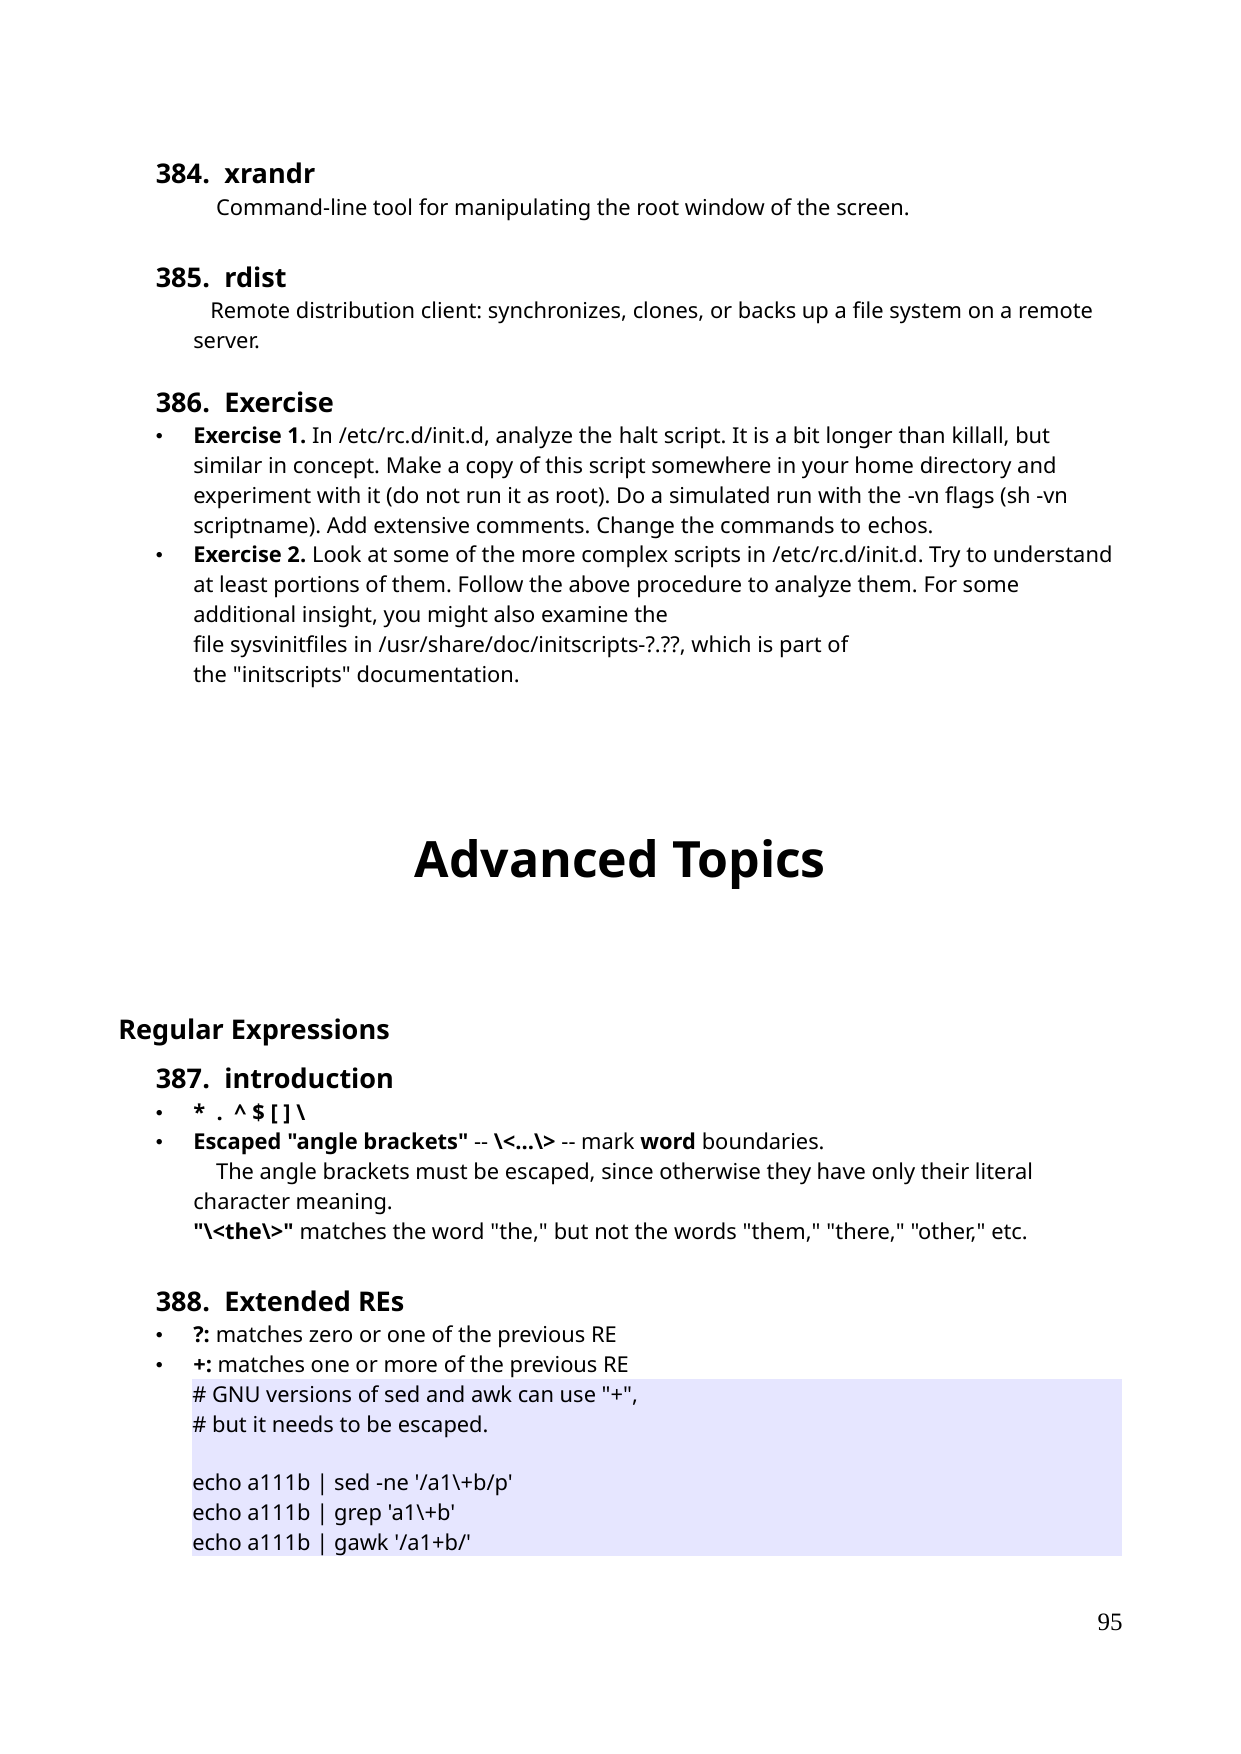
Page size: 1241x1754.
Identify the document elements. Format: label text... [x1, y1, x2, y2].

subtitle Regular Expressions [118, 1010, 1122, 1047]
list "\<the\>" matches the word "the," but not the words "them," "there," "other," etc. [156, 1216, 1122, 1246]
list ?: matches zero or one of the previous RE [156, 1319, 1122, 1349]
list Command-line tool for manipulating the root window of the screen. [156, 192, 1122, 222]
subtitle Advanced Topics [118, 824, 1122, 892]
list * . ^ $ [ ] \ [156, 1097, 1122, 1126]
list # GNU versions of sed and awk can use "+", [192, 1379, 1122, 1409]
list Escaped "angle brackets" -- \<...\> -- mark word boundaries. [156, 1126, 1122, 1156]
list echo a111b | gawk '/a1+b/' [192, 1526, 1122, 1556]
list echo a111b | sed -ne '/a1\+b/p' [192, 1467, 1122, 1497]
list Exercise 2. Look at some of the more complex scripts in /etc/rc.d/init.d. Try to understand at least portions of them. Follow the above procedure to analyze them. For some additional insight, you might also examine the file sysvinitfiles in /usr/share/doc/initscripts-?.??, which is part of the "initscripts" documentation. [156, 539, 1122, 688]
list The angle brackets must be escaped, since otherwise they have only their literal character meaning. [156, 1156, 1122, 1216]
list echo a111b | grep 'a1\+b' [192, 1497, 1122, 1526]
list xrandr [156, 155, 1122, 192]
list introduction [156, 1060, 1122, 1097]
list Exercise 1. In /etc/rc.d/init.d, analyze the halt script. It is a bit longer than killall, but similar in concept. Make a copy of this script somewhere in your home directory and experiment with it (do not run it as root). Do a simulated run with the -vn flags (sh -vn scriptname). Add extensive comments. Change the commands to echos. [156, 420, 1122, 539]
list Exercise [156, 383, 1122, 420]
list rdist [156, 258, 1122, 295]
list Remote distribution client: synchronizes, clones, or backs up a file system on a remote server. [156, 295, 1122, 355]
list Extended REs [156, 1282, 1122, 1319]
list +: matches one or more of the previous RE [156, 1349, 1122, 1379]
list # but it needs to be escaped. [192, 1409, 1122, 1438]
